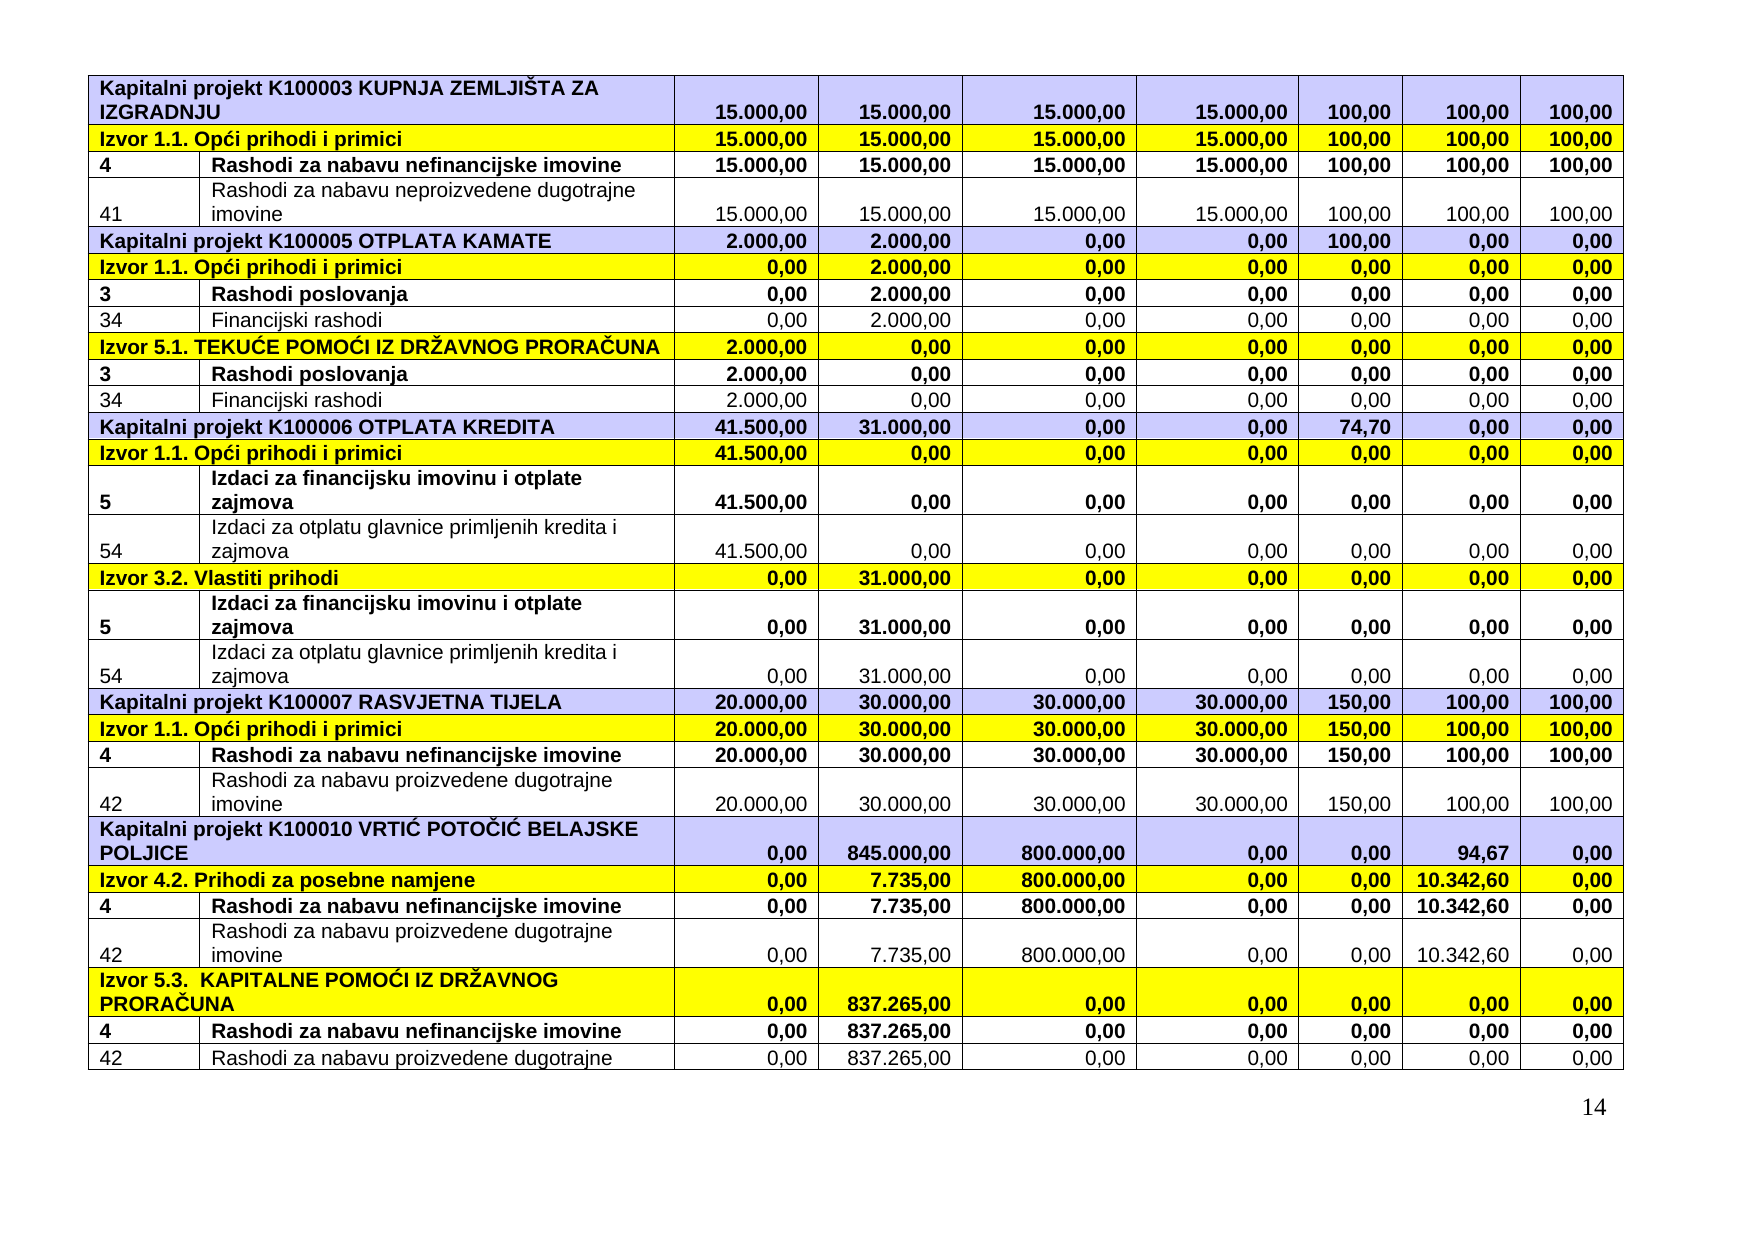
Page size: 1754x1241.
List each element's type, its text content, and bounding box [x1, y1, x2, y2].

table_cell 42 [89, 768, 199, 816]
table_cell 15.000,00 [675, 125, 818, 151]
table_cell 100,00 [1299, 227, 1402, 253]
table_cell 41.500,00 [675, 413, 818, 438]
table_cell 100,00 [1403, 178, 1520, 226]
table_cell 15.000,00 [819, 125, 962, 151]
table_cell 0,00 [1403, 564, 1520, 589]
table_cell 837.265,00 [819, 1017, 962, 1043]
table_cell 54 [89, 515, 199, 563]
table_cell 30.000,00 [819, 715, 962, 741]
table_cell 0,00 [1299, 440, 1402, 465]
table_cell 7.735,00 [819, 919, 962, 967]
table_cell 100,00 [1403, 689, 1520, 714]
table_cell 100,00 [1299, 76, 1402, 124]
table_cell 0,00 [963, 254, 1136, 279]
table_cell Rashodi poslovanja [200, 280, 674, 306]
table_cell 150,00 [1299, 689, 1402, 714]
table_cell 100,00 [1403, 768, 1520, 816]
table_cell 30.000,00 [819, 768, 962, 816]
table_cell 0,00 [819, 515, 962, 563]
table_cell 0,00 [675, 564, 818, 589]
table_cell 30.000,00 [963, 742, 1136, 767]
table_cell 0,00 [1299, 591, 1402, 638]
table_cell 74,70 [1299, 413, 1402, 438]
table_cell 0,00 [675, 640, 818, 687]
table_cell 0,00 [1403, 515, 1520, 563]
table_cell 837.265,00 [819, 1044, 962, 1069]
table_cell 0,00 [675, 893, 818, 918]
table_cell 30.000,00 [1137, 689, 1298, 714]
table_cell 800.000,00 [963, 919, 1136, 967]
table_cell 41.500,00 [675, 440, 818, 465]
table_cell 0,00 [1137, 333, 1298, 359]
table_cell 34 [89, 386, 199, 412]
table_cell 0,00 [1521, 227, 1623, 253]
table_cell 0,00 [1521, 591, 1623, 638]
table_cell 15.000,00 [675, 152, 818, 177]
table_cell 15.000,00 [819, 152, 962, 177]
table_cell 0,00 [1403, 386, 1520, 412]
table_cell 0,00 [963, 360, 1136, 385]
table_cell 0,00 [1403, 440, 1520, 465]
table_cell 0,00 [1137, 280, 1298, 306]
table_cell 0,00 [1403, 640, 1520, 687]
table_cell 0,00 [1521, 893, 1623, 918]
table_cell 20.000,00 [675, 742, 818, 767]
table_cell 30.000,00 [819, 689, 962, 714]
table_cell 0,00 [1299, 564, 1402, 589]
table_cell 0,00 [819, 440, 962, 465]
table_cell 0,00 [1521, 254, 1623, 279]
table_cell 0,00 [1137, 866, 1298, 892]
table_cell 0,00 [1521, 386, 1623, 412]
table_cell Izvor 4.2. Prihodi za posebne namjene [89, 866, 674, 892]
table_cell 0,00 [1137, 440, 1298, 465]
table_cell 15.000,00 [963, 76, 1136, 124]
table_cell 150,00 [1299, 715, 1402, 741]
table_cell Izdaci za financijsku imovinu i otplate zajmova [200, 591, 674, 638]
table_cell 2.000,00 [675, 333, 818, 359]
table_cell 0,00 [963, 515, 1136, 563]
table_cell Rashodi poslovanja [200, 360, 674, 385]
table_cell Izvor 1.1. Opći prihodi i primici [89, 254, 674, 279]
table_cell 0,00 [1403, 466, 1520, 514]
table_cell 94,67 [1403, 817, 1520, 865]
table_cell 0,00 [963, 333, 1136, 359]
table_cell 0,00 [1137, 564, 1298, 589]
table_cell 0,00 [963, 968, 1136, 1016]
table_cell 100,00 [1403, 742, 1520, 767]
table_cell 10.342,60 [1403, 919, 1520, 967]
table_cell 30.000,00 [819, 742, 962, 767]
table_cell 0,00 [1299, 386, 1402, 412]
table_cell 0,00 [675, 866, 818, 892]
table_cell 20.000,00 [675, 689, 818, 714]
table_cell Izvor 1.1. Opći prihodi i primici [89, 440, 674, 465]
table_cell 100,00 [1299, 152, 1402, 177]
table_cell 15.000,00 [1137, 152, 1298, 177]
table_cell 0,00 [1137, 227, 1298, 253]
table_cell 0,00 [819, 333, 962, 359]
table_cell Izvor 5.1. TEKUĆE POMOĆI IZ DRŽAVNOG PRORAČUNA [89, 333, 674, 359]
table_cell 0,00 [1299, 360, 1402, 385]
table_cell 0,00 [1521, 866, 1623, 892]
table_cell 0,00 [1403, 413, 1520, 438]
table_cell 100,00 [1403, 152, 1520, 177]
table_cell 100,00 [1403, 715, 1520, 741]
table_cell 3 [89, 280, 199, 306]
table_cell 0,00 [1521, 307, 1623, 332]
table_cell 0,00 [1521, 280, 1623, 306]
table_cell 30.000,00 [963, 689, 1136, 714]
table_cell 41.500,00 [675, 466, 818, 514]
table_cell 2.000,00 [819, 307, 962, 332]
table_cell 0,00 [963, 227, 1136, 253]
table_cell 31.000,00 [819, 564, 962, 589]
table_cell 0,00 [1521, 640, 1623, 687]
table_cell 54 [89, 640, 199, 687]
table_cell 4 [89, 742, 199, 767]
table_cell 30.000,00 [1137, 715, 1298, 741]
table_cell Kapitalni projekt K100007 RASVJETNA TIJELA [89, 689, 674, 714]
table_cell 0,00 [1137, 893, 1298, 918]
table_cell 0,00 [1299, 893, 1402, 918]
table_cell 0,00 [1299, 919, 1402, 967]
table_cell 0,00 [1403, 254, 1520, 279]
table_cell 0,00 [1521, 1044, 1623, 1069]
table_cell 0,00 [1521, 466, 1623, 514]
table_cell 100,00 [1521, 715, 1623, 741]
table_cell 0,00 [675, 919, 818, 967]
table_cell 20.000,00 [675, 715, 818, 741]
table_cell Financijski rashodi [200, 307, 674, 332]
table_cell 0,00 [1403, 333, 1520, 359]
table_cell 150,00 [1299, 742, 1402, 767]
table_cell 0,00 [1299, 968, 1402, 1016]
table_cell 0,00 [1137, 307, 1298, 332]
table_cell Kapitalni projekt K100006 OTPLATA KREDITA [89, 413, 674, 438]
table_cell 7.735,00 [819, 893, 962, 918]
table_cell 0,00 [963, 280, 1136, 306]
table_cell 2.000,00 [819, 280, 962, 306]
table_cell 0,00 [963, 307, 1136, 332]
table_cell 4 [89, 152, 199, 177]
table_cell 0,00 [819, 386, 962, 412]
table_cell Rashodi za nabavu nefinancijske imovine [200, 893, 674, 918]
table_cell Kapitalni projekt K100005 OTPLATA KAMATE [89, 227, 674, 253]
table_cell 4 [89, 1017, 199, 1043]
table_cell 0,00 [819, 466, 962, 514]
table_cell 0,00 [1137, 640, 1298, 687]
table_cell 0,00 [1403, 1044, 1520, 1069]
table_cell 100,00 [1521, 152, 1623, 177]
table_cell Rashodi za nabavu nefinancijske imovine [200, 1017, 674, 1043]
table_cell Kapitalni projekt K100003 KUPNJA ZEMLJIŠTA ZA IZGRADNJU [89, 76, 674, 124]
table_cell 0,00 [963, 440, 1136, 465]
table_cell 0,00 [1137, 515, 1298, 563]
table_cell Financijski rashodi [200, 386, 674, 412]
table_cell 800.000,00 [963, 866, 1136, 892]
table_cell 0,00 [1137, 919, 1298, 967]
table_cell 15.000,00 [963, 125, 1136, 151]
table_cell 0,00 [1403, 968, 1520, 1016]
table_cell 0,00 [1299, 307, 1402, 332]
table_cell 0,00 [1299, 515, 1402, 563]
table_cell 0,00 [963, 413, 1136, 438]
table_cell 31.000,00 [819, 413, 962, 438]
table_cell 0,00 [1299, 254, 1402, 279]
table_cell 41 [89, 178, 199, 226]
table_cell 42 [89, 919, 199, 967]
table_cell 0,00 [963, 386, 1136, 412]
table_cell 15.000,00 [1137, 178, 1298, 226]
table_cell 100,00 [1521, 689, 1623, 714]
table_cell 0,00 [963, 564, 1136, 589]
table_cell 837.265,00 [819, 968, 962, 1016]
table_cell 0,00 [1299, 333, 1402, 359]
table_cell 10.342,60 [1403, 866, 1520, 892]
table_cell 100,00 [1521, 178, 1623, 226]
table_cell 4 [89, 893, 199, 918]
table_cell 30.000,00 [1137, 742, 1298, 767]
table_cell 0,00 [675, 968, 818, 1016]
table_cell Kapitalni projekt K100010 VRTIĆ POTOČIĆ BELAJSKE POLJICE [89, 817, 674, 865]
table_cell 0,00 [1299, 866, 1402, 892]
table_cell Izdaci za otplatu glavnice primljenih kredita i zajmova [200, 515, 674, 563]
table_cell 100,00 [1521, 125, 1623, 151]
table_cell 0,00 [1403, 307, 1520, 332]
table_cell 2.000,00 [819, 227, 962, 253]
table_cell Rashodi za nabavu proizvedene dugotrajne imovine [200, 768, 674, 816]
table_cell 0,00 [675, 817, 818, 865]
table_cell Rashodi za nabavu neproizvedene dugotrajne imovine [200, 178, 674, 226]
table_cell 100,00 [1299, 125, 1402, 151]
table_cell 0,00 [1299, 1017, 1402, 1043]
table_cell 0,00 [1137, 1044, 1298, 1069]
table_cell 0,00 [1299, 640, 1402, 687]
table_cell 15.000,00 [1137, 125, 1298, 151]
table_cell 0,00 [1299, 466, 1402, 514]
table_cell Izvor 3.2. Vlastiti prihodi [89, 564, 674, 589]
table_cell 0,00 [1137, 360, 1298, 385]
table_cell 0,00 [1299, 280, 1402, 306]
table_cell 100,00 [1521, 76, 1623, 124]
table_cell Izvor 5.3. KAPITALNE POMOĆI IZ DRŽAVNOG PRORAČUNA [89, 968, 674, 1016]
table_cell 0,00 [963, 466, 1136, 514]
table_cell Izvor 1.1. Opći prihodi i primici [89, 125, 674, 151]
table_cell 31.000,00 [819, 640, 962, 687]
table_cell 15.000,00 [963, 152, 1136, 177]
table_cell 0,00 [963, 1044, 1136, 1069]
table_cell 0,00 [1137, 466, 1298, 514]
table_cell 100,00 [1403, 125, 1520, 151]
table_cell 0,00 [675, 1044, 818, 1069]
table_cell 0,00 [675, 280, 818, 306]
table_cell 100,00 [1521, 768, 1623, 816]
table_cell 0,00 [1137, 817, 1298, 865]
table_cell 0,00 [963, 591, 1136, 638]
table_cell 100,00 [1299, 178, 1402, 226]
table_cell 0,00 [675, 254, 818, 279]
table_cell Izdaci za otplatu glavnice primljenih kredita i zajmova [200, 640, 674, 687]
table_cell Rashodi za nabavu proizvedene dugotrajne [200, 1044, 674, 1069]
table_cell 15.000,00 [819, 178, 962, 226]
table_cell 2.000,00 [819, 254, 962, 279]
table_cell 0,00 [1521, 440, 1623, 465]
table_cell 15.000,00 [819, 76, 962, 124]
table_cell 2.000,00 [675, 386, 818, 412]
table_cell Rashodi za nabavu nefinancijske imovine [200, 152, 674, 177]
table_cell 0,00 [963, 1017, 1136, 1043]
table_cell 0,00 [1521, 333, 1623, 359]
table_cell 0,00 [1403, 280, 1520, 306]
table_cell Izdaci za financijsku imovinu i otplate zajmova [200, 466, 674, 514]
table_cell 0,00 [675, 307, 818, 332]
table_cell 800.000,00 [963, 893, 1136, 918]
table_cell 2.000,00 [675, 227, 818, 253]
table_cell 15.000,00 [675, 178, 818, 226]
table_cell 0,00 [1137, 591, 1298, 638]
table_cell 0,00 [1521, 919, 1623, 967]
table_cell 0,00 [1137, 413, 1298, 438]
table_cell 0,00 [1521, 968, 1623, 1016]
table_cell 0,00 [1137, 254, 1298, 279]
table_cell 5 [89, 466, 199, 514]
table_cell 0,00 [1137, 1017, 1298, 1043]
table_cell 2.000,00 [675, 360, 818, 385]
table_cell 10.342,60 [1403, 893, 1520, 918]
table_cell 0,00 [1299, 817, 1402, 865]
table_cell 30.000,00 [963, 715, 1136, 741]
table_cell 20.000,00 [675, 768, 818, 816]
table_cell 0,00 [1403, 360, 1520, 385]
table_cell 0,00 [675, 1017, 818, 1043]
table_cell 42 [89, 1044, 199, 1069]
table_cell 30.000,00 [963, 768, 1136, 816]
table_cell 15.000,00 [675, 76, 818, 124]
table_cell 0,00 [1521, 564, 1623, 589]
table_cell Rashodi za nabavu nefinancijske imovine [200, 742, 674, 767]
table_cell 30.000,00 [1137, 768, 1298, 816]
table_cell 0,00 [1521, 413, 1623, 438]
table_cell Rashodi za nabavu proizvedene dugotrajne imovine [200, 919, 674, 967]
table_cell 15.000,00 [963, 178, 1136, 226]
table_cell 800.000,00 [963, 817, 1136, 865]
table_cell 41.500,00 [675, 515, 818, 563]
table_cell 100,00 [1403, 76, 1520, 124]
table_cell 0,00 [1137, 386, 1298, 412]
table_cell 15.000,00 [1137, 76, 1298, 124]
table_cell 0,00 [1521, 360, 1623, 385]
table_cell 7.735,00 [819, 866, 962, 892]
table_cell 150,00 [1299, 768, 1402, 816]
table_cell Izvor 1.1. Opći prihodi i primici [89, 715, 674, 741]
table_cell 100,00 [1521, 742, 1623, 767]
table_cell 0,00 [675, 591, 818, 638]
table_cell 3 [89, 360, 199, 385]
table_cell 0,00 [1521, 515, 1623, 563]
table_cell 0,00 [1403, 591, 1520, 638]
table_cell 0,00 [1137, 968, 1298, 1016]
table_cell 5 [89, 591, 199, 638]
table_cell 0,00 [1403, 1017, 1520, 1043]
table_cell 0,00 [1521, 817, 1623, 865]
table_cell 0,00 [963, 640, 1136, 687]
table_cell 0,00 [819, 360, 962, 385]
table_cell 0,00 [1521, 1017, 1623, 1043]
table_cell 0,00 [1403, 227, 1520, 253]
table_cell 0,00 [1299, 1044, 1402, 1069]
table_cell 31.000,00 [819, 591, 962, 638]
table_cell 845.000,00 [819, 817, 962, 865]
table_cell 34 [89, 307, 199, 332]
